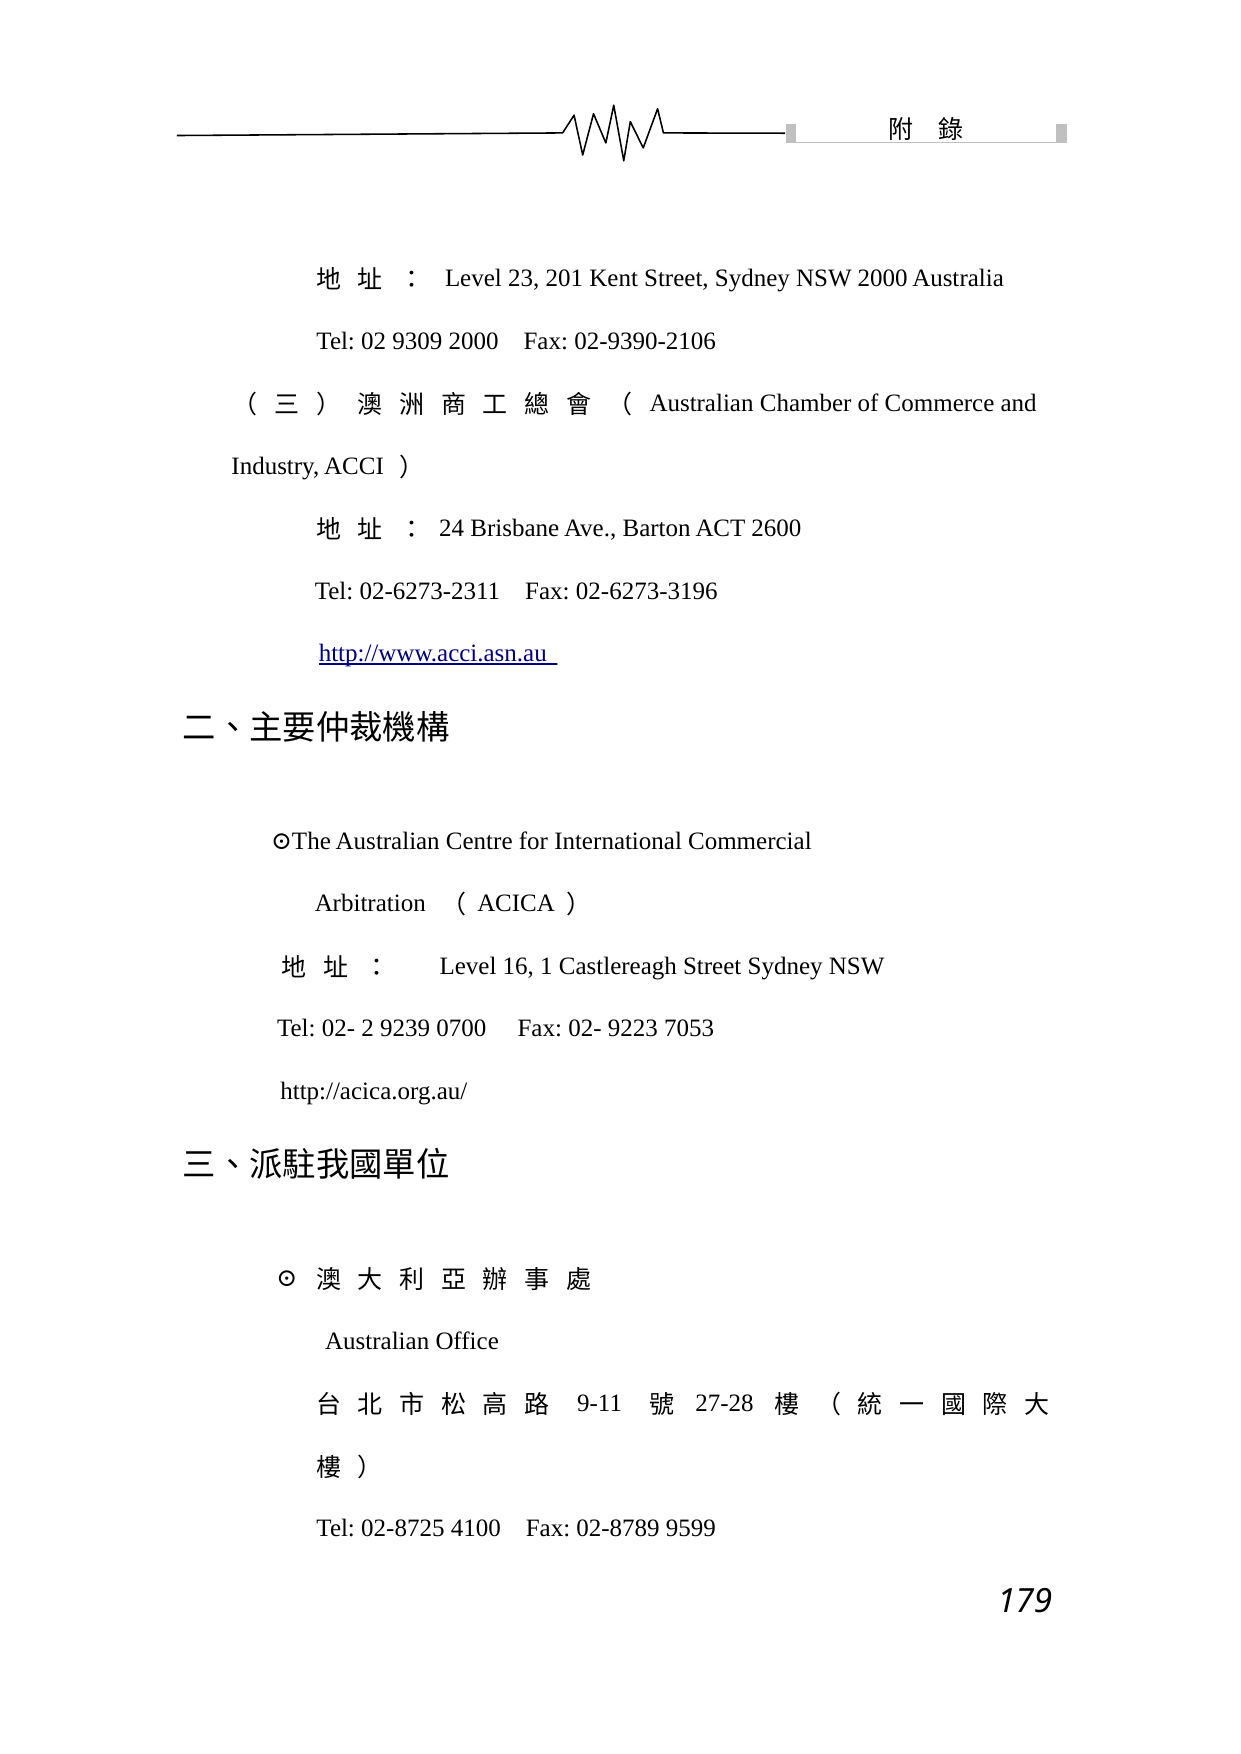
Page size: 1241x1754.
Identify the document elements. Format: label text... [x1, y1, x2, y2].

text 三、派駐我國單位 [183, 1138, 1058, 1186]
text （三）澳洲商工總會（Australian Chamber of Commerce and Industry, ACCI） [195, 361, 1045, 486]
text Tel: 02-8725 4100 Fax: 02-8789 9599 [276, 1486, 1058, 1549]
text ⊙The Australian Centre for International Commercial Arbitration（ACICA） [248, 799, 1045, 924]
text 台北市松高路9-11號27-28樓（統一國際大樓） [276, 1361, 1058, 1486]
text 地址：Level 23, 201 Kent Street, Sydney NSW 2000 Australia [267, 236, 1045, 299]
text Tel: 02- 2 9239 0700 Fax: 02- 9223 7053 [248, 986, 1045, 1049]
text 地址：24 Brisbane Ave., Barton ACT 2600 [267, 486, 1045, 549]
text http://acica.org.au/ [248, 1049, 1045, 1111]
text Tel: 02-6273-2311 Fax: 02-6273-3196 [267, 549, 1045, 611]
text 地址：Level 16, 1 Castlereagh Street Sydney NSW [248, 924, 1045, 986]
text ⊙澳大利亞辦事處 [200, 1236, 1058, 1299]
text Australian Office [276, 1299, 1058, 1361]
text Tel: 02 9309 2000 Fax: 02-9390-2106 [267, 299, 1045, 361]
text http://www.acci.asn.au [267, 611, 1045, 674]
text 二、主要仲裁機構 [183, 701, 1058, 749]
